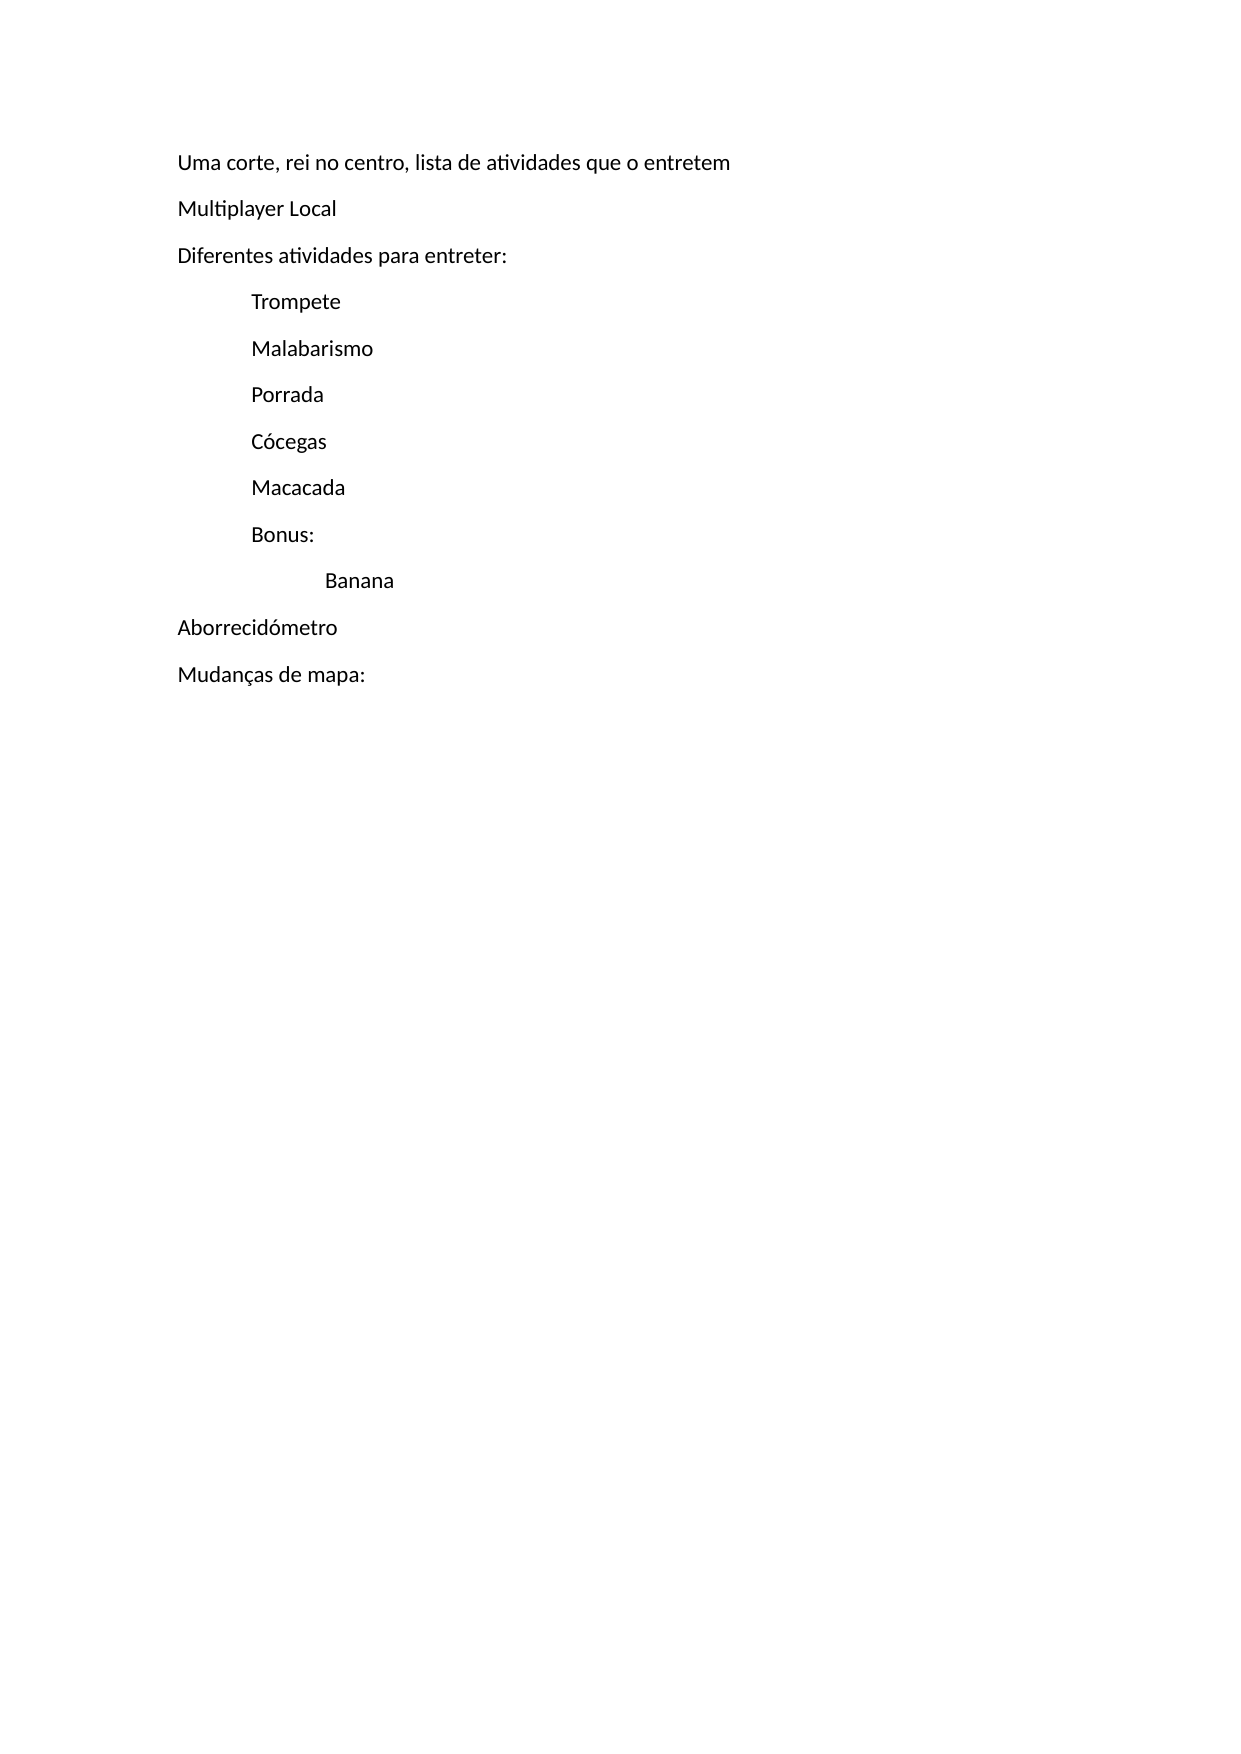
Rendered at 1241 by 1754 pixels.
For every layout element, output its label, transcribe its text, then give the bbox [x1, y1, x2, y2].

text Porrada [177, 380, 1063, 408]
text Bonus: [177, 520, 1063, 548]
text Multiplayer Local [177, 194, 1063, 222]
text Mudanças de mapa: [177, 660, 1063, 688]
text Uma corte, rei no centro, lista de atividades que o entretem [177, 148, 1063, 176]
text Trompete [177, 287, 1063, 315]
text Aborrecidómetro [177, 613, 1063, 641]
text Banana [177, 567, 1063, 595]
text Diferentes atividades para entreter: [177, 241, 1063, 269]
text Malabarismo [177, 334, 1063, 362]
text Cócegas [177, 427, 1063, 455]
text Macacada [177, 473, 1063, 502]
